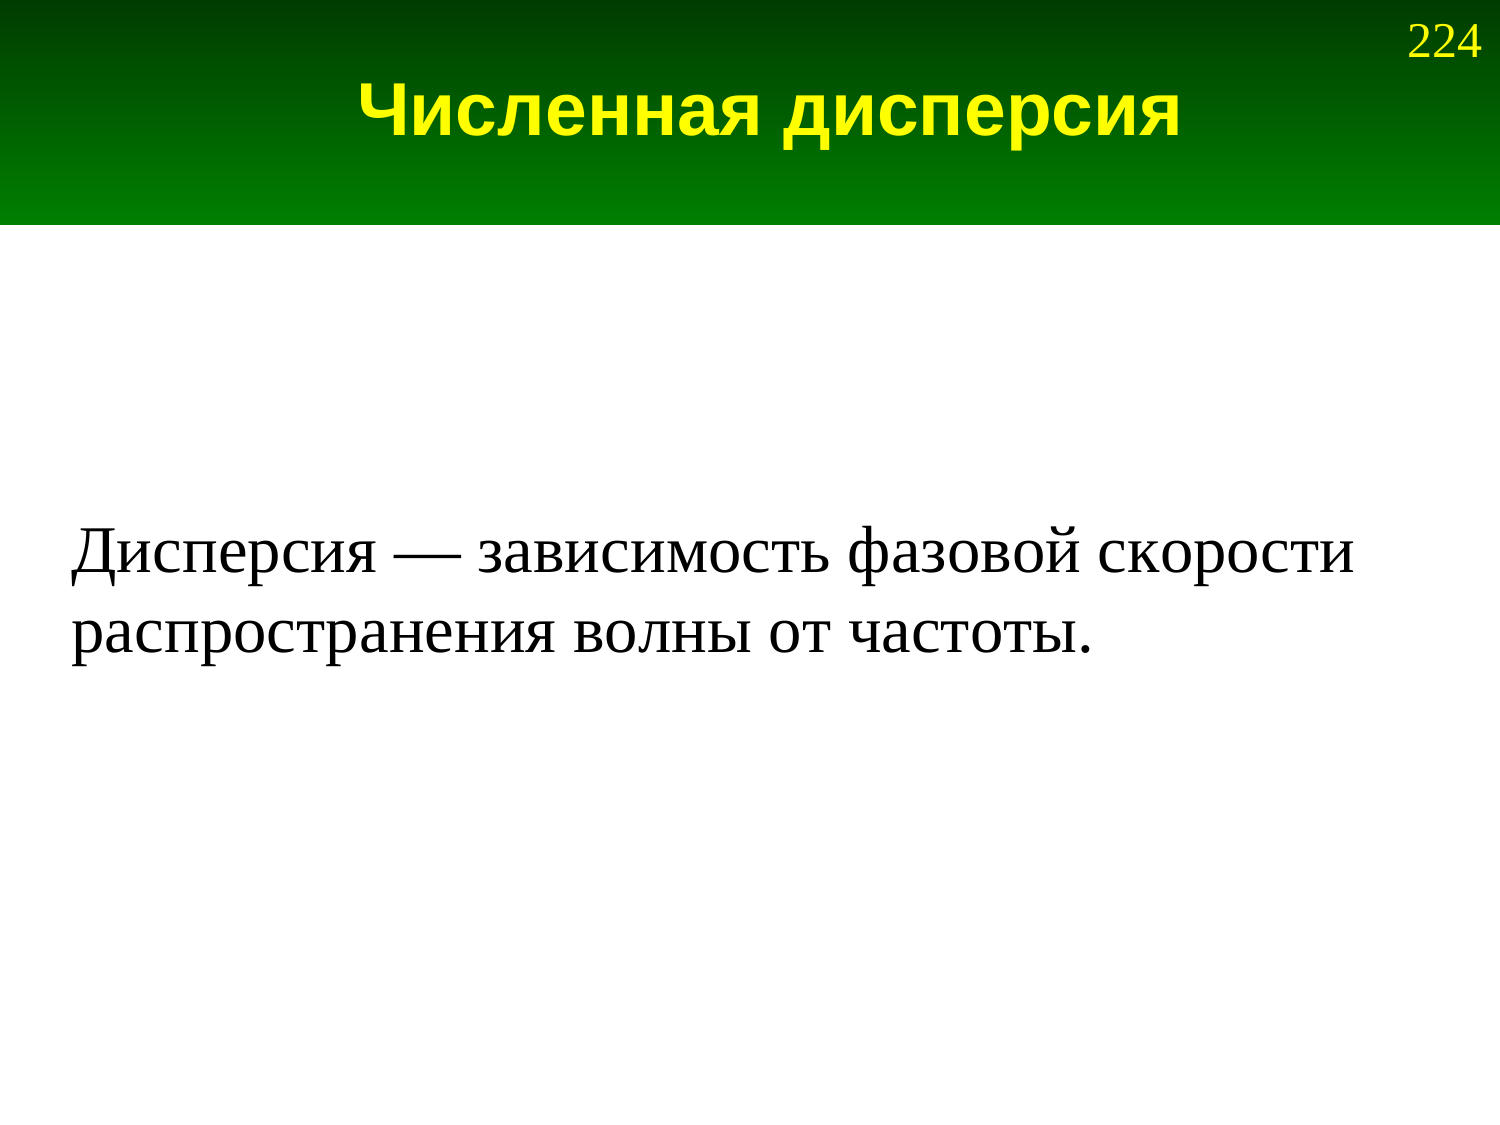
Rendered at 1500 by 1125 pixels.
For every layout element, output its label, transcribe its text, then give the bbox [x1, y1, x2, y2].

title Численная дисперсия [100, 7, 1441, 204]
text_box Дисперсия — зависимость фазовой скорости распространения волны от частоты. [56, 498, 1444, 674]
